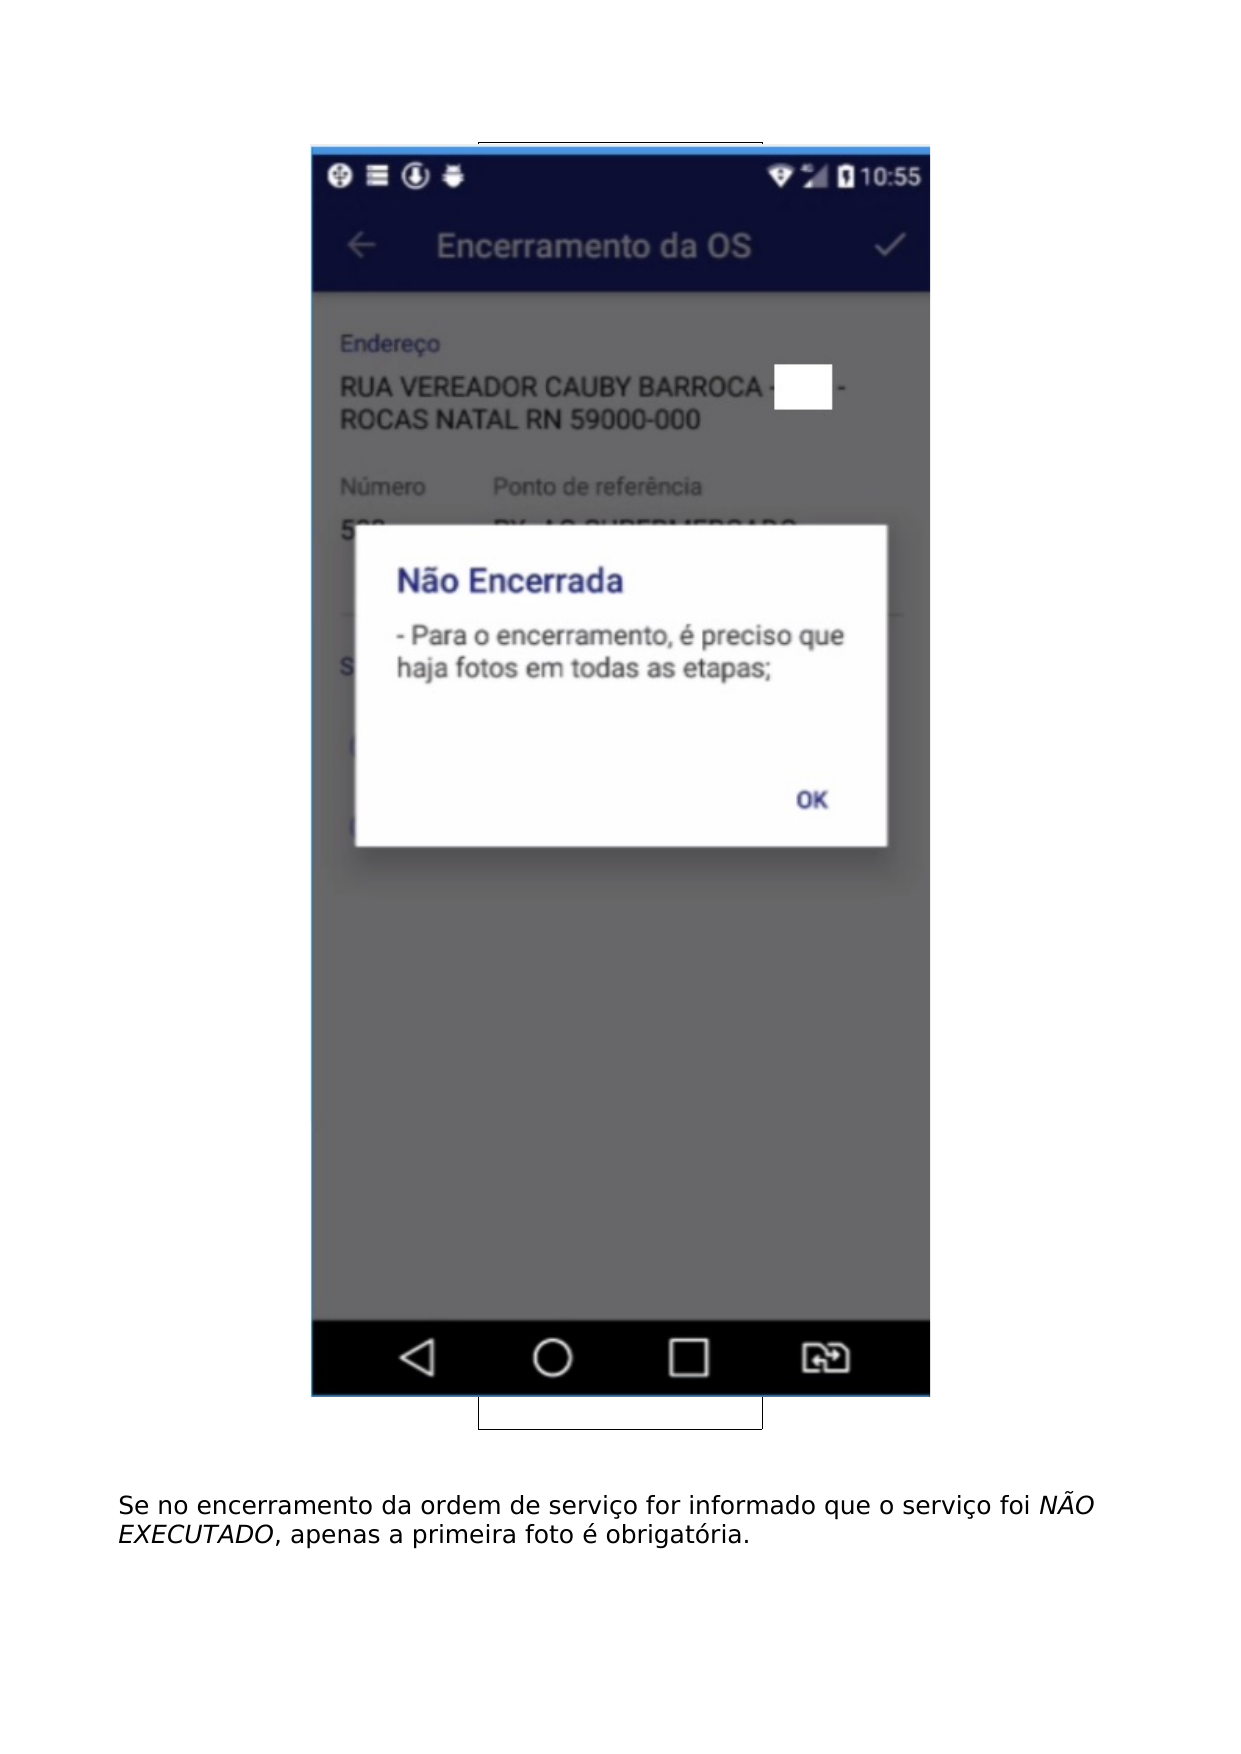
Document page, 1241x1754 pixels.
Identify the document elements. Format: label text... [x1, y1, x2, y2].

table_header [479, 1397, 762, 1428]
picture [310, 144, 931, 1397]
text Se no encerramento da ordem de serviço for informado que o serviço foi NÃO EXECUTADO, apenas a primeira foto é obrigatória. [118, 1491, 1122, 1549]
